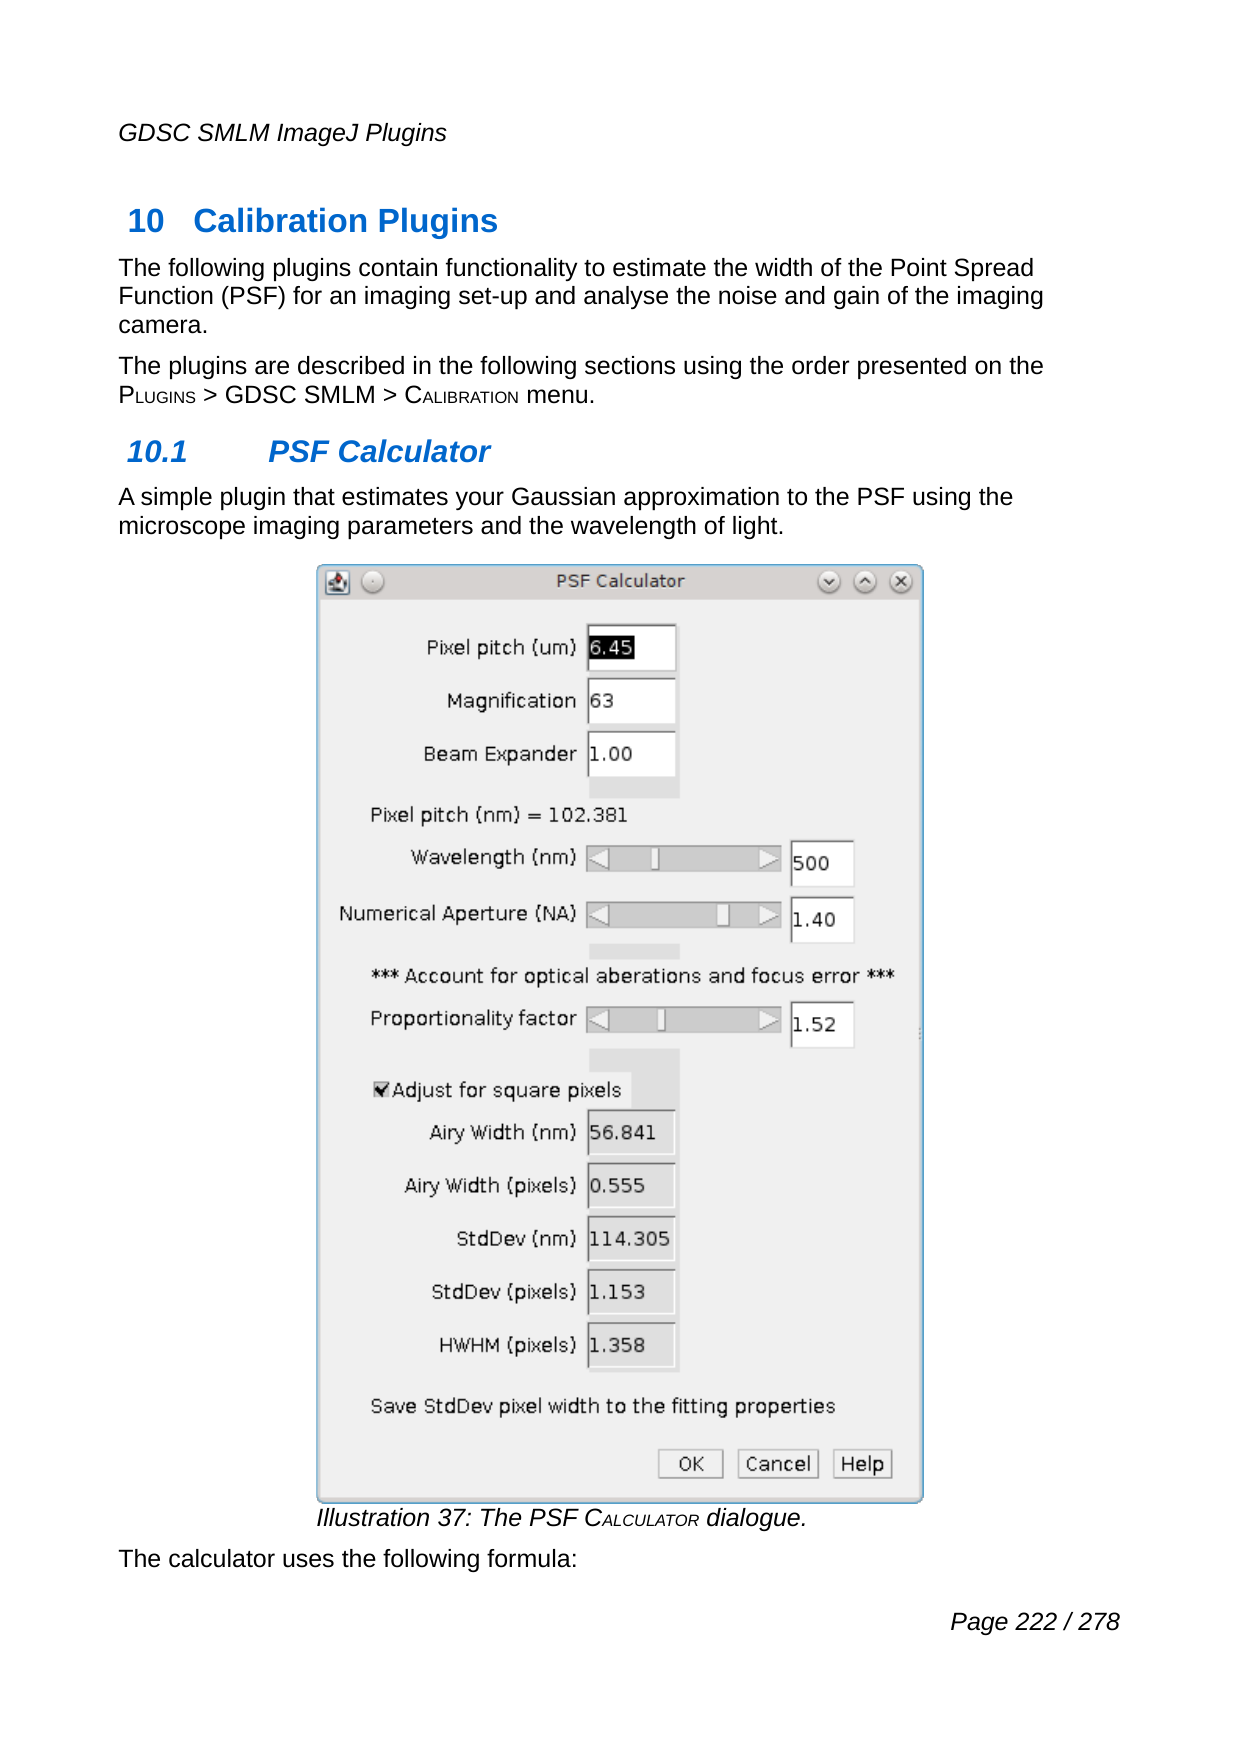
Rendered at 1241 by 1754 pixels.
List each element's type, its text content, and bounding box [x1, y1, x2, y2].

text The following plugins contain functionality to estimate the width of the Point Spread Function (PSF) for an imaging set-up and analyse the noise and gain of the imaging camera. [118, 252, 1122, 339]
subtitle Calibration Plugins [118, 201, 1122, 240]
picture [316, 564, 924, 1504]
text Illustration 37: The PSF Calculator dialogue. [316, 1504, 924, 1532]
text A simple plugin that estimates your Gaussian approximation to the PSF using the microscope imaging parameters and the wavelength of light. [118, 482, 1122, 539]
subtitle PSF Calculator [118, 433, 1122, 469]
text The plugins are described in the following sections using the order presented on the Plugins > GDSC SMLM > Calibration menu. [118, 351, 1122, 409]
text The calculator uses the following formula: [118, 1544, 1122, 1573]
